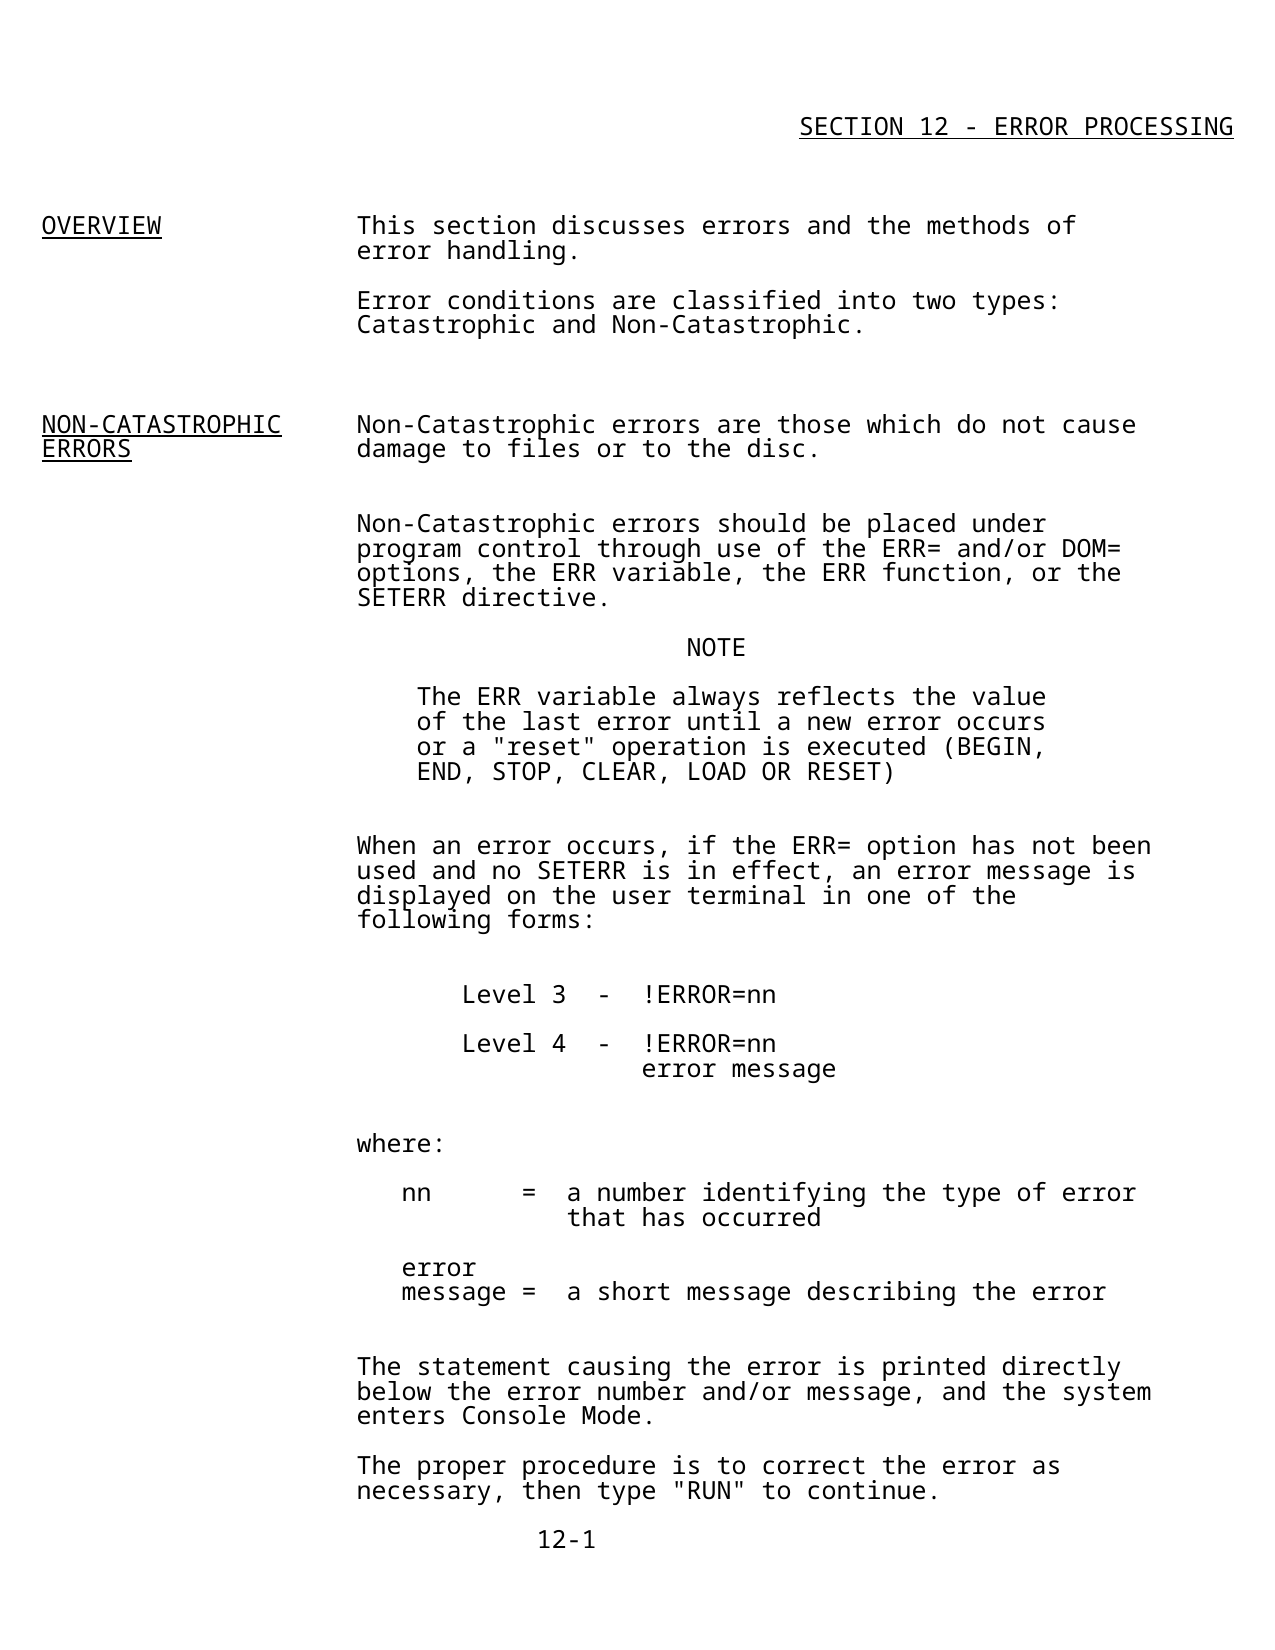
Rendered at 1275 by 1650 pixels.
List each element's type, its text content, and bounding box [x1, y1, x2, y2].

text 12-1 [41, 1529, 1234, 1554]
subtitle SECTION 12 - ERROR PROCESSING [41, 116, 1234, 141]
text error message [41, 1058, 1234, 1083]
text When an error occurs, if the ERR= option has not been [41, 835, 1234, 859]
text program control through use of the ERR= and/or DOM= [41, 537, 1234, 562]
text Non-Catastrophic errors should be placed under [41, 512, 1234, 537]
text message = a short message describing the error [41, 1281, 1234, 1306]
text SETERR directive. [41, 587, 1234, 612]
text NOTE [41, 636, 1234, 661]
text ERRORS damage to files or to the disc. [41, 438, 1234, 463]
text OVERVIEW This section discusses errors and the methods of [41, 215, 1234, 240]
text nn = a number identifying the type of error [41, 1182, 1234, 1207]
text NON-CATASTROPHIC Non-Catastrophic errors are those which do not cause [41, 413, 1234, 438]
text following forms: [41, 909, 1234, 934]
text below the error number and/or message, and the system [41, 1380, 1234, 1405]
text error [41, 1256, 1234, 1281]
text END, STOP, CLEAR, LOAD OR RESET) [41, 760, 1234, 785]
text error handling. [41, 240, 1234, 264]
text options, the ERR variable, the ERR function, or the [41, 562, 1234, 587]
text where: [41, 1132, 1234, 1157]
text Error conditions are classified into two types: [41, 289, 1234, 314]
text enters Console Mode. [41, 1405, 1234, 1430]
text The proper procedure is to correct the error as [41, 1454, 1234, 1479]
text Catastrophic and Non-Catastrophic. [41, 314, 1234, 339]
text displayed on the user terminal in one of the [41, 884, 1234, 909]
text necessary, then type "RUN" to continue. [41, 1479, 1234, 1504]
text Level 3 - !ERROR=nn [41, 983, 1234, 1008]
text or a "reset" operation is executed (BEGIN, [41, 736, 1234, 760]
text used and no SETERR is in effect, an error message is [41, 859, 1234, 884]
text that has occurred [41, 1207, 1234, 1231]
text The ERR variable always reflects the value [41, 686, 1234, 711]
text The statement causing the error is printed directly [41, 1355, 1234, 1380]
text Level 4 - !ERROR=nn [41, 1033, 1234, 1058]
text of the last error until a new error occurs [41, 711, 1234, 736]
